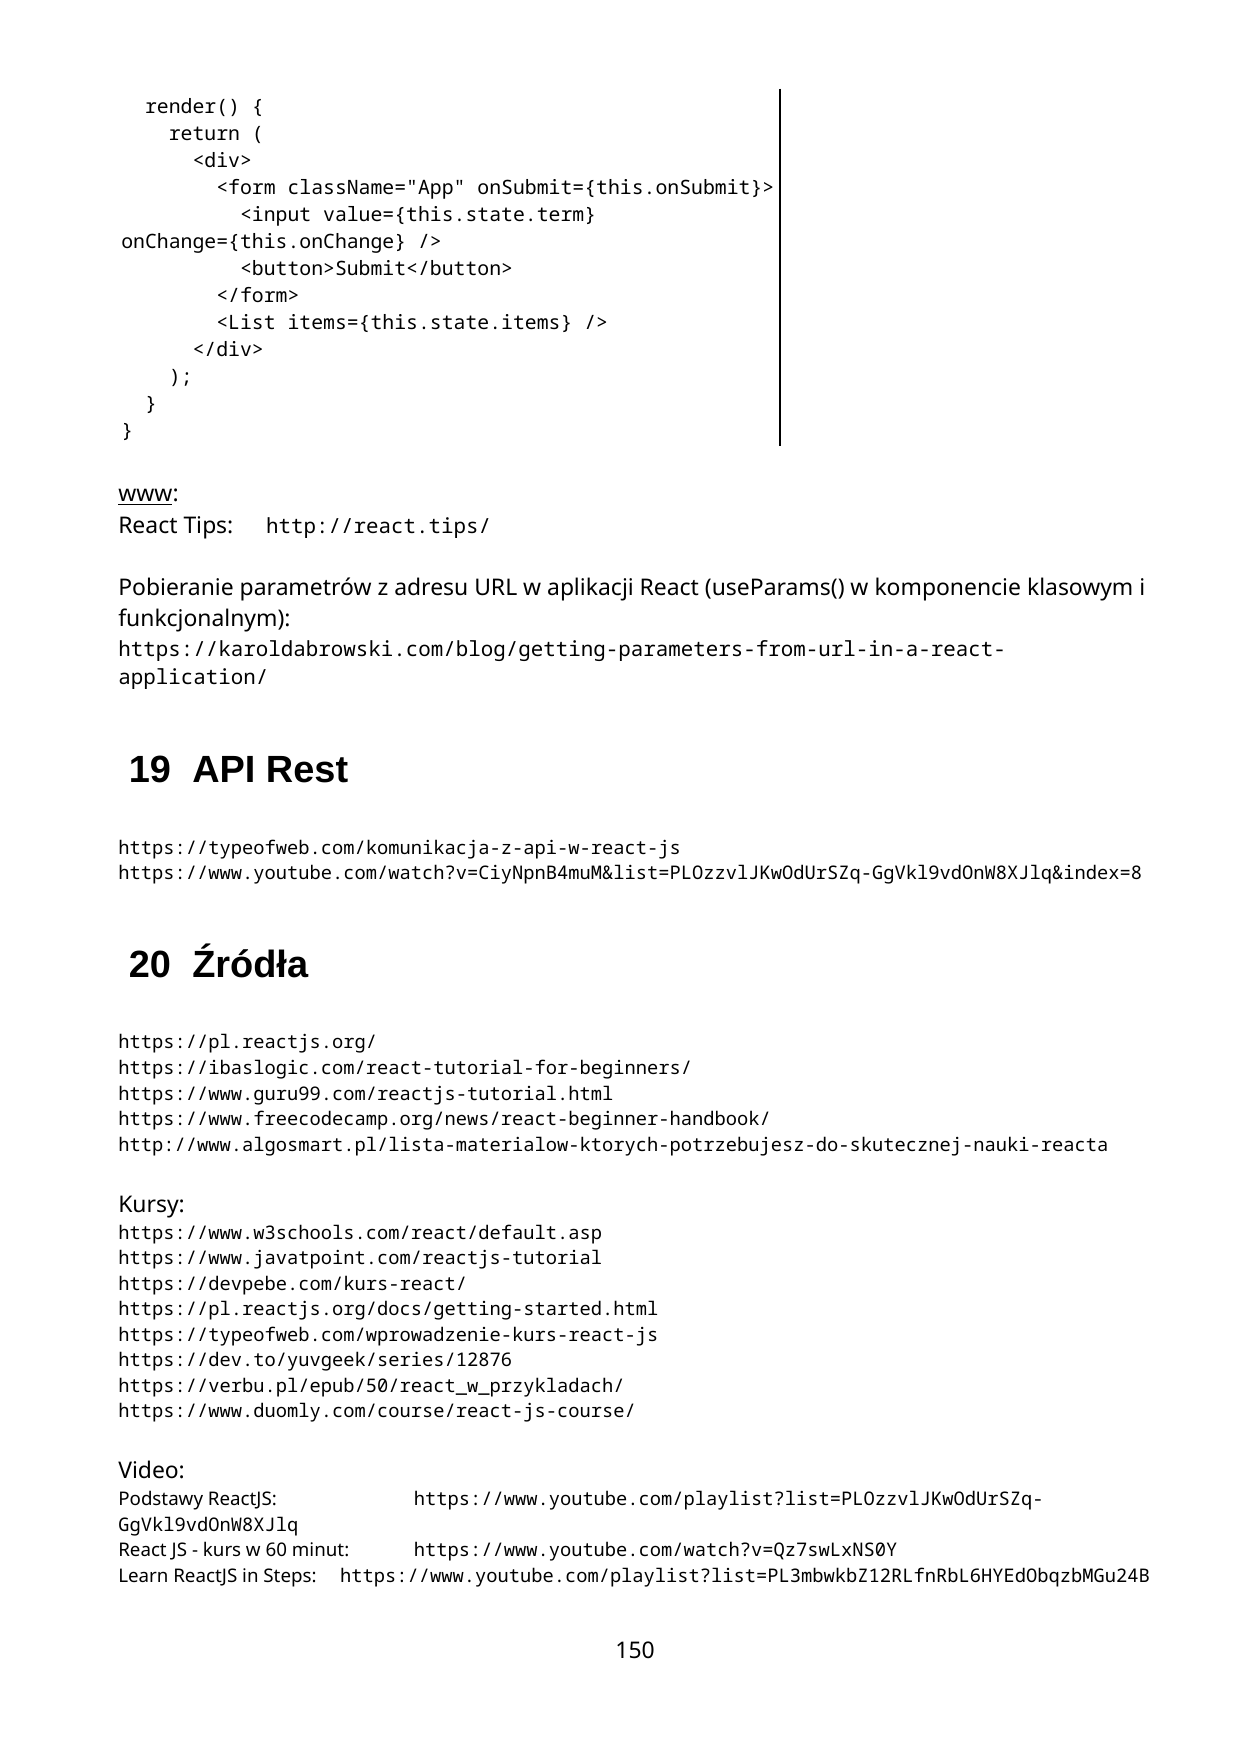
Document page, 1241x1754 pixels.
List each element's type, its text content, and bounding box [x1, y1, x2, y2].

subtitle API Rest [118, 747, 1152, 790]
text Learn ReactJS in Steps: https://www.youtube.com/playlist?list=PL3mbwkbZ12RLfnRbL6HYEdObqzbMGu24B [118, 1562, 1152, 1588]
text https://www.duomly.com/course/react-js-course/ [118, 1398, 1152, 1423]
text https://devpebe.com/kurs-react/ [118, 1270, 1152, 1296]
text https://www.freecodecamp.org/news/react-beginner-handbook/ http://www.algosmart.pl/lista-materialow-ktorych-potrzebujesz-do-skutecznej-nauki-reacta [118, 1105, 1152, 1156]
text https://www.youtube.com/watch?v=CiyNpnB4muM&list=PLOzzvlJKwOdUrSZq-GgVkl9vdOnW8XJlq&index=8 [118, 860, 1152, 885]
text Video: [118, 1454, 1152, 1486]
text Kursy: [118, 1188, 1152, 1219]
text https://pl.reactjs.org/ [118, 1029, 1152, 1054]
text https://dev.to/yuvgeek/series/12876 [118, 1347, 1152, 1372]
text https://typeofweb.com/komunikacja-z-api-w-react-js [118, 834, 1152, 860]
text https://ibaslogic.com/react-tutorial-for-beginners/ [118, 1054, 1152, 1080]
text https://verbu.pl/epub/50/react_w_przykladach/ [118, 1372, 1152, 1398]
text React Tips: http://react.tips/ [118, 509, 1152, 540]
table_cell [781, 89, 1152, 446]
text https://typeofweb.com/wprowadzenie-kurs-react-js [118, 1321, 1152, 1347]
text https://www.w3schools.com/react/default.asp [118, 1219, 1152, 1244]
text https://karoldabrowski.com/blog/getting-parameters-from-url-in-a-react-application/ [118, 634, 1152, 691]
text Pobieranie parametrów z adresu URL w aplikacji React (useParams() w komponencie klasowym i funkcjonalnym): [118, 571, 1152, 634]
text React JS - kurs w 60 minut: https://www.youtube.com/watch?v=Qz7swLxNS0Y [118, 1537, 1152, 1562]
text Podstawy ReactJS: https://www.youtube.com/playlist?list=PLOzzvlJKwOdUrSZq-GgVkl9vdOnW8XJlq [118, 1486, 1152, 1537]
subtitle Źródła [118, 941, 1152, 985]
table_cell render() { return ( <div> <form className="App" onSubmit={this.onSubmit}> <input value={this.state.term} onChange={this.onChange} /> <button>Submit</button> </form> <List items={this.state.items} /> </div> ); } } [118, 89, 779, 446]
text www: [118, 477, 1152, 509]
text https://www.guru99.com/reactjs-tutorial.html [118, 1080, 1152, 1105]
text https://pl.reactjs.org/docs/getting-started.html [118, 1296, 1152, 1321]
text https://www.javatpoint.com/reactjs-tutorial [118, 1244, 1152, 1270]
